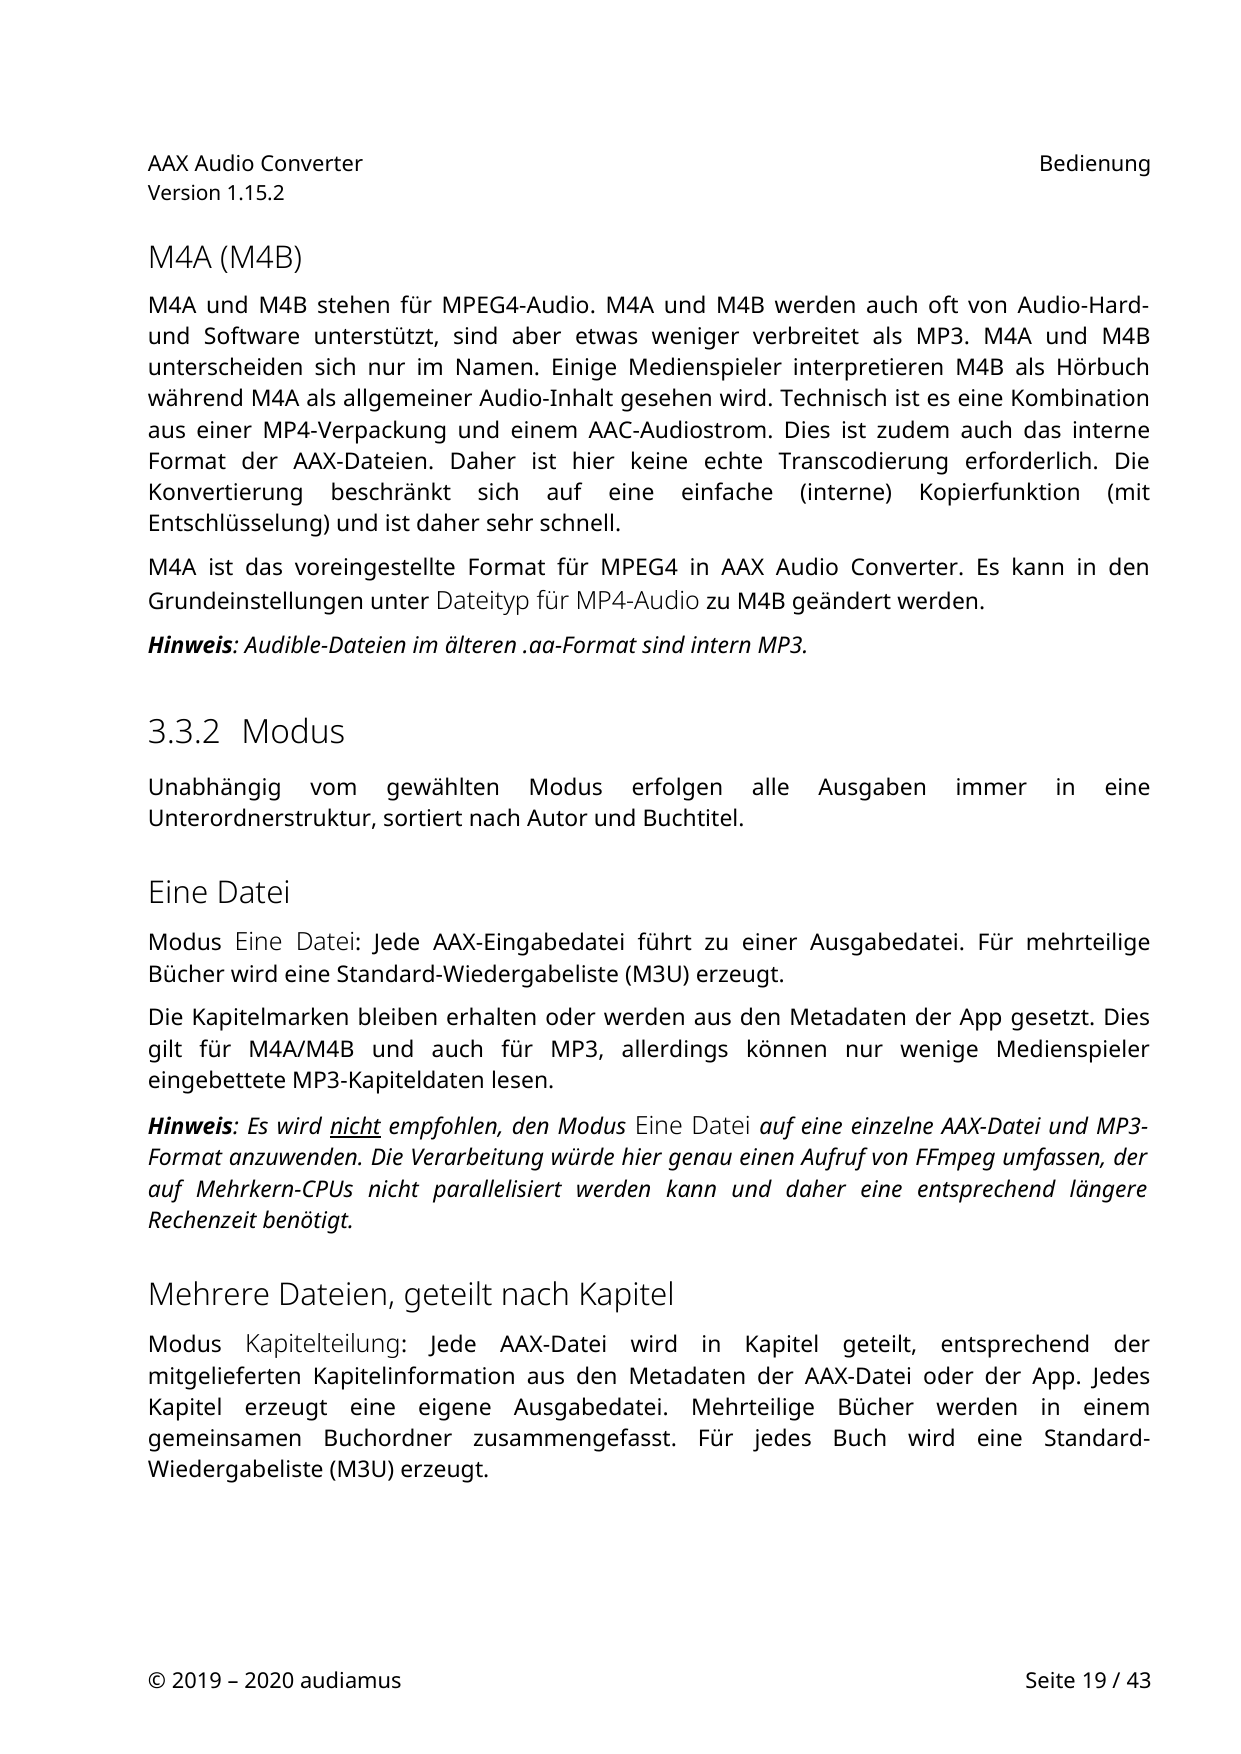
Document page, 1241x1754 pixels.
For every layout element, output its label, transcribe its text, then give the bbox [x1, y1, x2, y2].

text M4A und M4B stehen für MPEG4-Audio. M4A und M4B werden auch oft von Audio-Hard- und Software unterstützt, sind aber etwas weniger verbreitet als MP3. M4A und M4B unterscheiden sich nur im Namen. Einige Medienspieler interpretieren M4B als Hörbuch während M4A als allgemeiner Audio-Inhalt gesehen wird. Technisch ist es eine Kombination aus einer MP4-Verpackung und einem AAC-Audiostrom. Dies ist zudem auch das interne Format der AAX-Dateien. Daher ist hier keine echte Transcodierung erforderlich. Die Konvertierung beschränkt sich auf eine einfache (interne) Kopierfunktion (mit Entschlüsselung) und ist daher sehr schnell. [148, 289, 1152, 539]
text Modus Eine Datei: Jede AAX-Eingabedatei führt zu einer Ausgabedatei. Für mehrteilige Bücher wird eine Standard-Wiedergabeliste (M3U) erzeugt. [148, 924, 1152, 989]
subtitle Eine Datei [148, 870, 1152, 913]
text Hinweis: Audible-Dateien im älteren .aa-Format sind intern MP3. [148, 629, 1152, 660]
subtitle M4A (M4B) [148, 235, 1152, 278]
text M4A ist das voreingestellte Format für MPEG4 in AAX Audio Converter. Es kann in den Grundeinstellungen unter Dateityp für MP4-Audio zu M4B geändert werden. [148, 551, 1152, 616]
text Hinweis: Es wird nicht empfohlen, den Modus Eine Datei auf eine einzelne AAX-Datei und MP3-Format anzuwenden. Die Verarbeitung würde hier genau einen Aufruf von FFmpeg umfassen, der auf Mehrkern-CPUs nicht parallelisiert werden kann und daher eine entsprechend längere Rechenzeit benötigt. [148, 1107, 1152, 1235]
text Unabhängig vom gewählten Modus erfolgen alle Ausgaben immer in eine Unterordnerstruktur, sortiert nach Autor und Buchtitel. [148, 771, 1152, 833]
text Modus Kapitelteilung: Jede AAX-Datei wird in Kapitel geteilt, entsprechend der mitgelieferten Kapitelinformation aus den Metadaten der AAX-Datei oder der App. Jedes Kapitel erzeugt eine eigene Ausgabedatei. Mehrteilige Bücher werden in einem gemeinsamen Buchordner zusammengefasst. Für jedes Buch wird eine Standard-Wiedergabeliste (M3U) erzeugt. [148, 1326, 1152, 1484]
subtitle Modus [148, 708, 1152, 753]
subtitle Mehrere Dateien, geteilt nach Kapitel [148, 1272, 1152, 1315]
text Die Kapitelmarken bleiben erhalten oder werden aus den Metadaten der App gesetzt. Dies gilt für M4A/M4B und auch für MP3, allerdings können nur wenige Medienspieler eingebettete MP3-Kapiteldaten lesen. [148, 1001, 1152, 1095]
